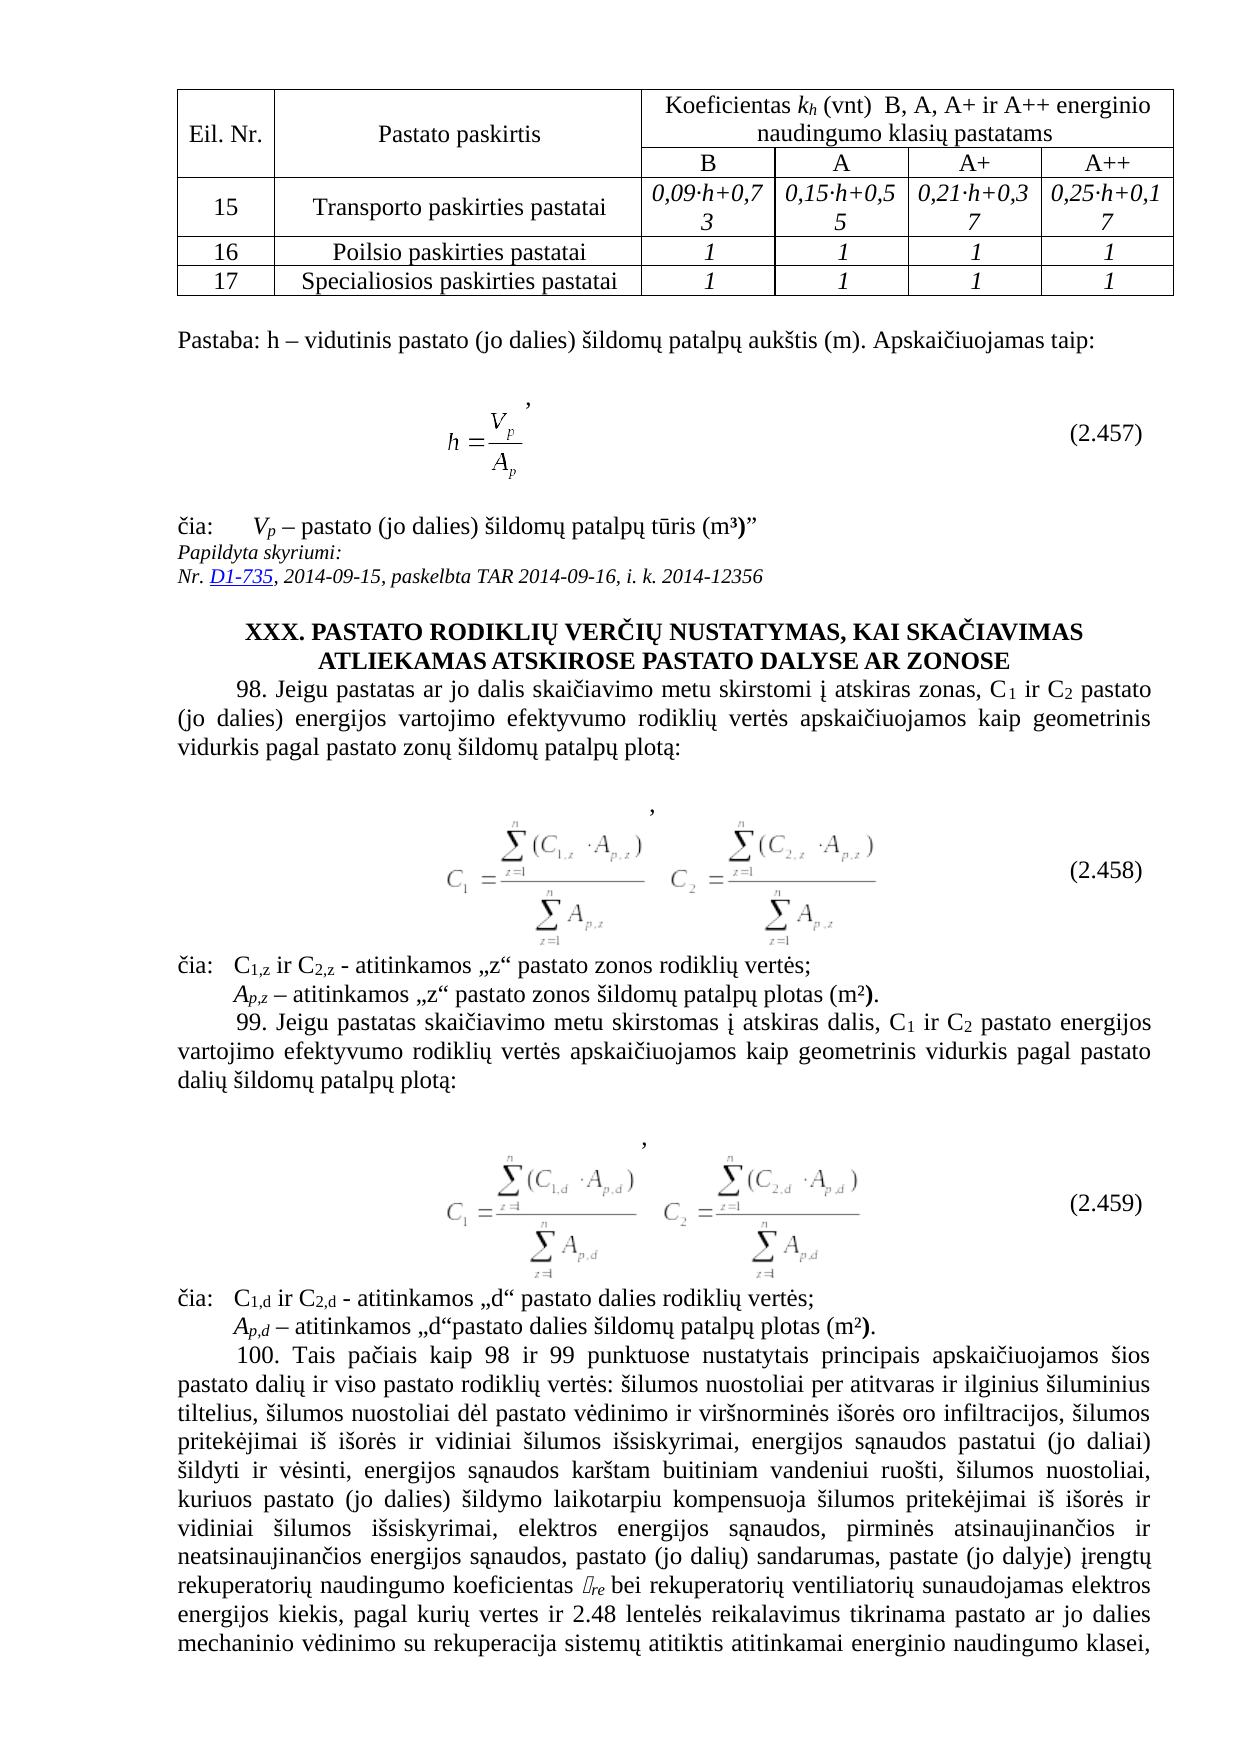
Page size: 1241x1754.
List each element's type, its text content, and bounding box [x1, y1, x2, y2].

text čia: C1,d ir C2,d - atitinkamos „d“ pastato dalies rodiklių vertės; [177, 1283, 1151, 1311]
text Papildyta skyriumi: [177, 540, 1151, 564]
table_cell 16 [178, 237, 274, 265]
table_header Koeficientas kh (vnt) B, A, A+ ir A++ energinio naudingumo klasių pastatams [642, 90, 1173, 147]
table_cell 17 [178, 266, 274, 295]
table_cell 1 [909, 266, 1041, 295]
table_cell 1 [909, 237, 1041, 265]
table_cell 0,21·h+0,37 [909, 178, 1041, 236]
text Pastaba: h – vidutinis pastato (jo dalies) šildomų patalpų aukštis (m). Apskaičiuojamas taip: [177, 325, 1151, 354]
table_header , [166, 383, 1058, 483]
text Nr. D1-735, 2014-09-15, paskelbta TAR 2014-09-16, i. k. 2014-12356 [177, 564, 1151, 588]
table_cell 1 [776, 237, 908, 265]
table_header , [166, 1123, 1058, 1283]
table_cell Poilsio paskirties pastatai [275, 237, 641, 265]
table_header (2.459) [1058, 1123, 1163, 1283]
table_cell 1 [642, 266, 774, 295]
table_header Pastato paskirtis [275, 90, 641, 177]
table_cell 0,25·h+0,17 [1042, 178, 1173, 236]
text 100. Tais pačiais kaip 98 ir 99 punktuose nustatytais principais apskaičiuojamos šios pastato dalių ir viso pastato rodiklių vertės: šilumos nuostoliai per atitvaras ir ilginius šiluminius tiltelius, šilumos nuostoliai dėl pastato vėdinimo ir viršnorminės išorės oro infiltracijos, šilumos pritekėjimai iš išorės ir vidiniai šilumos išsiskyrimai, energijos sąnaudos pastatui (jo daliai) šildyti ir vėsinti, energijos sąnaudos karštam buitiniam vandeniui ruošti, šilumos nuostoliai, kuriuos pastato (jo dalies) šildymo laikotarpiu kompensuoja šilumos pritekėjimai iš išorės ir vidiniai šilumos išsiskyrimai, elektros energijos sąnaudos, pirminės atsinaujinančios ir neatsinaujinančios energijos sąnaudos, pastato (jo dalių) sandarumas, pastate (jo dalyje) įrengtų rekuperatorių naudingumo koeficientas re bei rekuperatorių ventiliatorių sunaudojamas elektros energijos kiekis, pagal kurių vertes ir 2.48 lentelės reikalavimus tikrinama pastato ar jo dalies mechaninio vėdinimo su rekuperacija sistemų atitiktis atitinkamai energinio naudingumo klasei, [177, 1340, 1151, 1656]
table_header , [166, 790, 1058, 950]
table_cell Specialiosios paskirties pastatai [275, 266, 641, 295]
table_cell 1 [1042, 237, 1173, 265]
table_cell 1 [776, 266, 908, 295]
table_header (2.458) [1058, 790, 1163, 950]
table_cell 0,09·h+0,73 [642, 178, 774, 236]
text XXX. Pastato rodiklių verčių nustatymas, kai skačiavimas atliekamas atskirose pastato dalyse ar zonose [177, 617, 1151, 674]
table_cell 1 [1042, 266, 1173, 295]
text čia: C1,z ir C2,z - atitinkamos „z“ pastato zonos rodiklių vertės; [177, 950, 1151, 979]
table_cell 15 [178, 178, 274, 236]
table_header Eil. Nr. [178, 90, 274, 177]
table_cell B [642, 148, 774, 177]
table_cell A [776, 148, 908, 177]
table_cell A++ [1042, 148, 1173, 177]
text 98. Jeigu pastatas ar jo dalis skaičiavimo metu skirstomi į atskiras zonas, C1 ir C2 pastato (jo dalies) energijos vartojimo efektyvumo rodiklių vertės apskaičiuojamos kaip geometrinis vidurkis pagal pastato zonų šildomų patalpų plotą: [177, 674, 1151, 761]
table_cell A+ [909, 148, 1041, 177]
table_cell Transporto paskirties pastatai [275, 178, 641, 236]
text 99. Jeigu pastatas skaičiavimo metu skirstomas į atskiras dalis, C1 ir C2 pastato energijos vartojimo efektyvumo rodiklių vertės apskaičiuojamos kaip geometrinis vidurkis pagal pastato dalių šildomų patalpų plotą: [177, 1007, 1151, 1094]
table_cell 0,15·h+0,55 [776, 178, 908, 236]
text Ap,d – atitinkamos „d“pastato dalies šildomų patalpų plotas (m²). [177, 1311, 1151, 1340]
text čia: Vp – pastato (jo dalies) šildomų patalpų tūris (m³)” [177, 511, 1151, 540]
text Ap,z – atitinkamos „z“ pastato zonos šildomų patalpų plotas (m²). [177, 979, 1151, 1007]
table_header (2.457) [1058, 383, 1163, 483]
table_cell 1 [642, 237, 774, 265]
